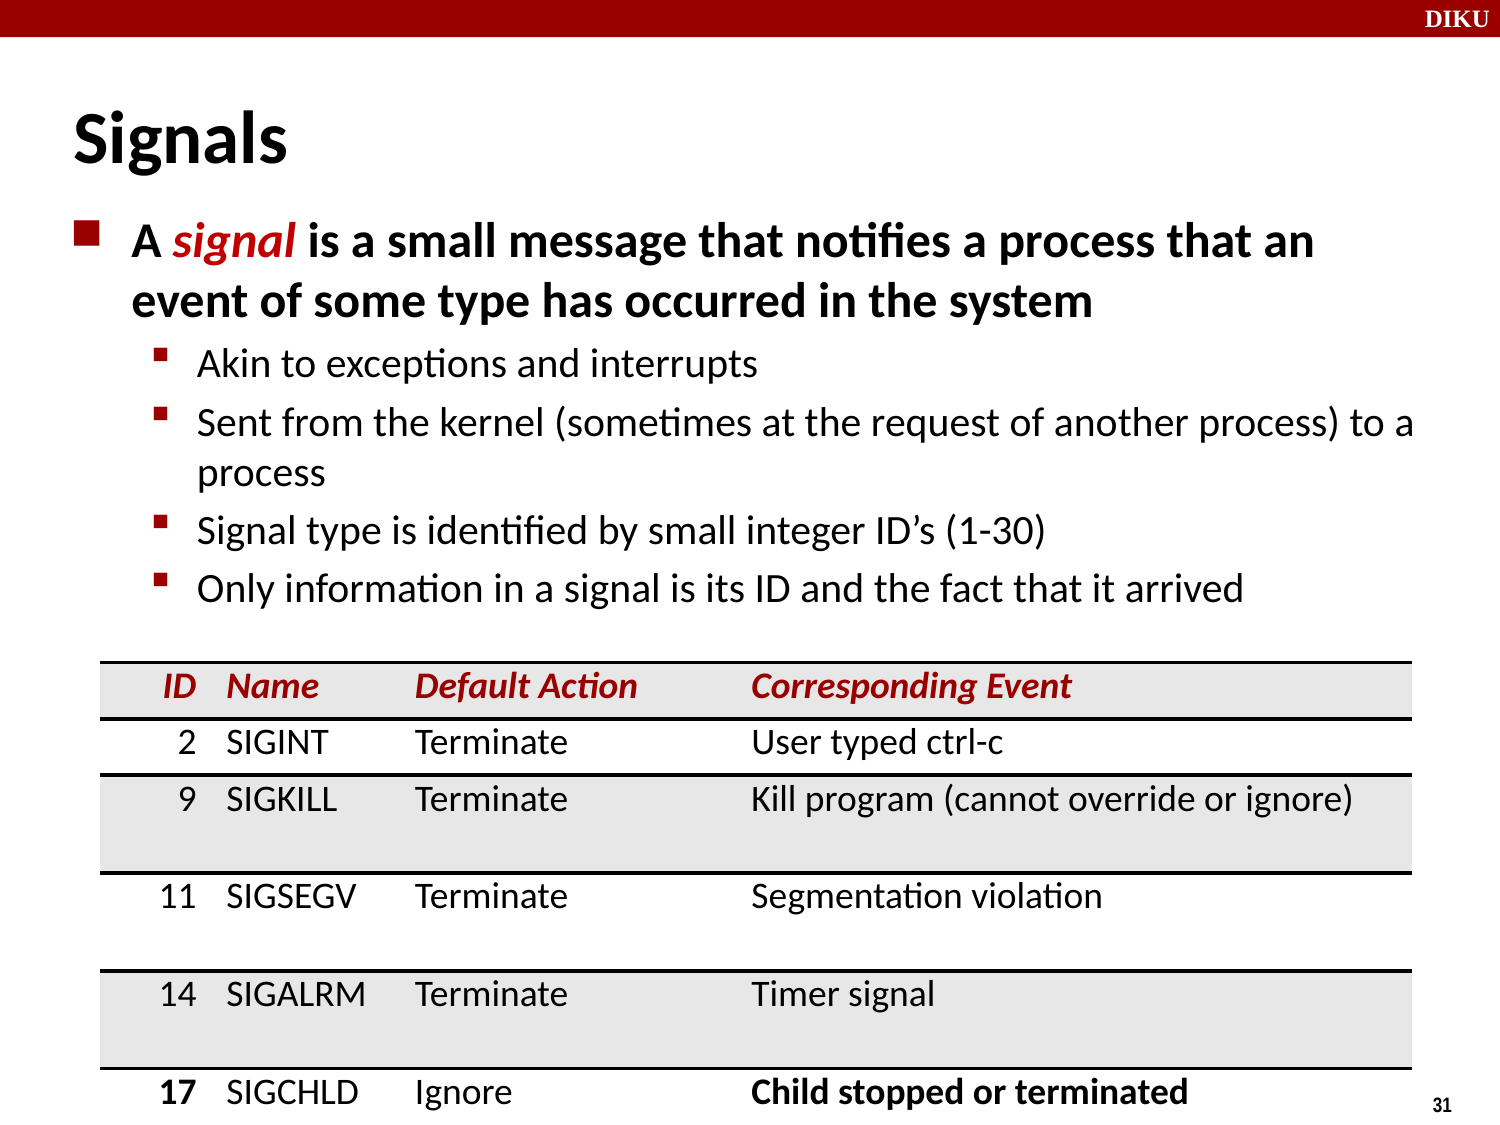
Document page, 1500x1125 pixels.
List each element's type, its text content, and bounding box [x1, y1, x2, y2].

table_header Default Action [400, 664, 737, 717]
table_cell Terminate [400, 875, 737, 969]
table_cell Timer signal [737, 973, 1412, 1067]
table_cell Child stopped or terminated [737, 1070, 1412, 1125]
table_cell Segmentation violation [737, 875, 1412, 969]
table_cell SIGALRM [211, 973, 400, 1067]
table_cell 14 [100, 973, 211, 1067]
table_cell 2 [100, 721, 211, 773]
table_cell Terminate [400, 973, 737, 1067]
table_cell 9 [100, 777, 211, 871]
table_cell SIGINT [211, 721, 400, 773]
table_header Name [211, 664, 400, 717]
table_cell Terminate [400, 721, 737, 773]
table_header ID [100, 664, 211, 717]
table_cell SIGCHLD [211, 1070, 400, 1125]
table_cell 17 [100, 1070, 211, 1125]
table_cell SIGSEGV [211, 875, 400, 969]
table_cell User typed ctrl-c [737, 721, 1412, 773]
table_header Corresponding Event [737, 664, 1412, 717]
table_cell SIGKILL [211, 777, 400, 871]
table_cell Ignore [400, 1070, 737, 1125]
table_cell Kill program (cannot override or ignore) [737, 777, 1412, 871]
table_cell 11 [100, 875, 211, 969]
table_cell Terminate [400, 777, 737, 871]
text_box A signal is a small message that notifies a process that an event of some type has occurred in the system Akin to exceptions and interrupts Sent from the kernel (sometimes at the request of another process) to a process Signal type is identified by small integer ID’s (1-30) Only information in a signal is its ID and the fact that it arrived [60, 200, 1438, 650]
text_box Signals [58, 71, 1304, 197]
